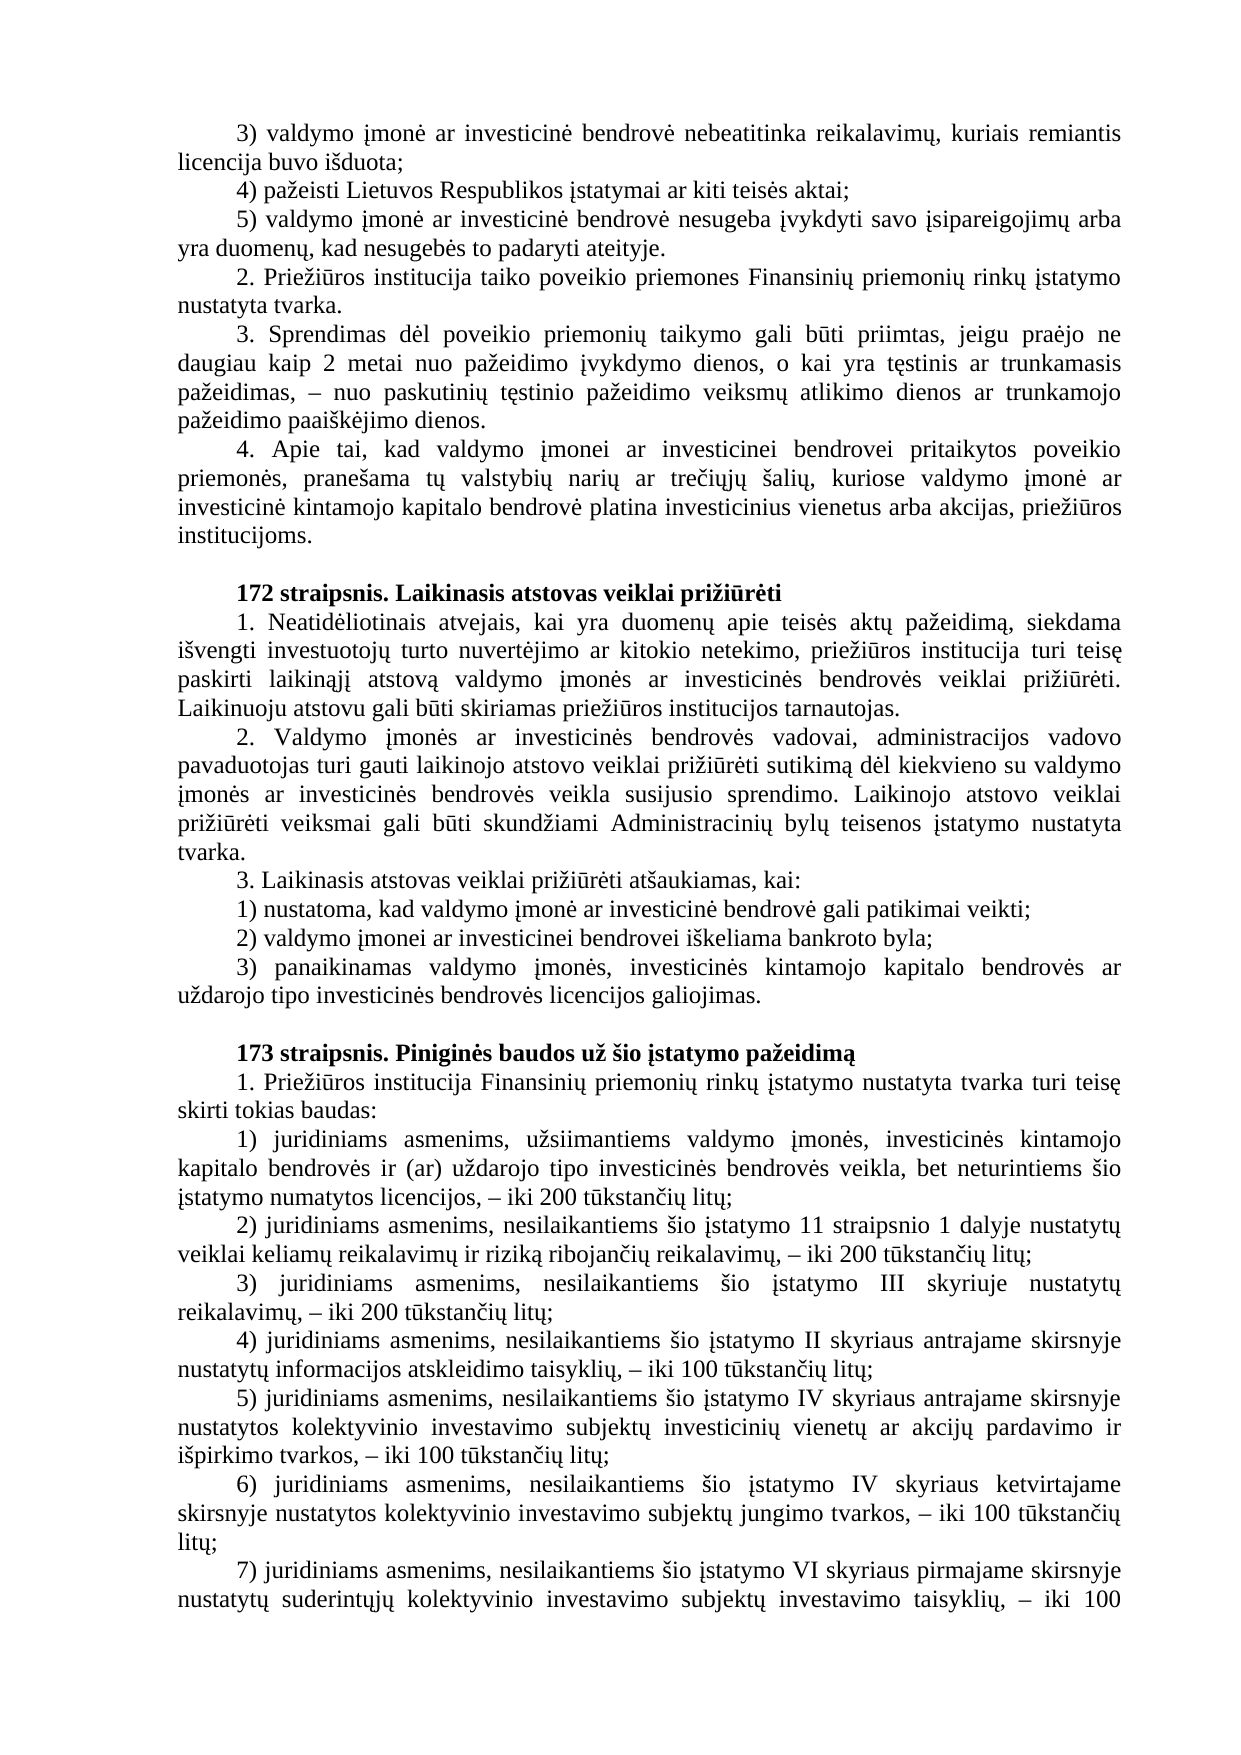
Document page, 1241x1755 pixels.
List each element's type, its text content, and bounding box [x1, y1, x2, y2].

text 5) valdymo įmonė ar investicinė bendrovė nesugeba įvykdyti savo įsipareigojimų arba yra duomenų, kad nesugebės to padaryti ateityje. [177, 204, 1122, 262]
text 6) juridiniams asmenims, nesilaikantiems šio įstatymo IV skyriaus ketvirtajame skirsnyje nustatytos kolektyvinio investavimo subjektų jungimo tvarkos, – iki 100 tūkstančių litų; [177, 1469, 1122, 1556]
text 4) juridiniams asmenims, nesilaikantiems šio įstatymo II skyriaus antrajame skirsnyje nustatytų informacijos atskleidimo taisyklių, – iki 100 tūkstančių litų; [177, 1326, 1122, 1383]
text 2. Priežiūros institucija taiko poveikio priemones Finansinių priemonių rinkų įstatymo nustatyta tvarka. [177, 262, 1122, 319]
text 1. Neatidėliotinais atvejais, kai yra duomenų apie teisės aktų pažeidimą, siekdama išvengti investuotojų turto nuvertėjimo ar kitokio netekimo, priežiūros institucija turi teisę paskirti laikinąjį atstovą valdymo įmonės ar investicinės bendrovės veiklai prižiūrėti. Laikinuoju atstovu gali būti skiriamas priežiūros institucijos tarnautojas. [177, 607, 1122, 722]
text 1) nustatoma, kad valdymo įmonė ar investicinė bendrovė gali patikimai veikti; [177, 894, 1122, 923]
text 3. Laikinasis atstovas veiklai prižiūrėti atšaukiamas, kai: [177, 866, 1122, 894]
text 2) juridiniams asmenims, nesilaikantiems šio įstatymo 11 straipsnio 1 dalyje nustatytų veiklai keliamų reikalavimų ir riziką ribojančių reikalavimų, – iki 200 tūkstančių litų; [177, 1211, 1122, 1268]
text 4. Apie tai, kad valdymo įmonei ar investicinei bendrovei pritaikytos poveikio priemonės, pranešama tų valstybių narių ar trečiųjų šalių, kuriose valdymo įmonė ar investicinė kintamojo kapitalo bendrovė platina investicinius vienetus arba akcijas, priežiūros institucijoms. [177, 434, 1122, 549]
text 1. Priežiūros institucija Finansinių priemonių rinkų įstatymo nustatyta tvarka turi teisę skirti tokias baudas: [177, 1067, 1122, 1124]
text 172 straipsnis. Laikinasis atstovas veiklai prižiūrėti [177, 578, 1122, 607]
text 4) pažeisti Lietuvos Respublikos įstatymai ar kiti teisės aktai; [177, 176, 1122, 204]
text 3) valdymo įmonė ar investicinė bendrovė nebeatitinka reikalavimų, kuriais remiantis licencija buvo išduota; [177, 118, 1122, 176]
text 3) juridiniams asmenims, nesilaikantiems šio įstatymo III skyriuje nustatytų reikalavimų, – iki 200 tūkstančių litų; [177, 1268, 1122, 1326]
text 3) panaikinamas valdymo įmonės, investicinės kintamojo kapitalo bendrovės ar uždarojo tipo investicinės bendrovės licencijos galiojimas. [177, 952, 1122, 1009]
text 5) juridiniams asmenims, nesilaikantiems šio įstatymo IV skyriaus antrajame skirsnyje nustatytos kolektyvinio investavimo subjektų investicinių vienetų ar akcijų pardavimo ir išpirkimo tvarkos, – iki 100 tūkstančių litų; [177, 1383, 1122, 1469]
text 2. Valdymo įmonės ar investicinės bendrovės vadovai, administracijos vadovo pavaduotojas turi gauti laikinojo atstovo veiklai prižiūrėti sutikimą dėl kiekvieno su valdymo įmonės ar investicinės bendrovės veikla susijusio sprendimo. Laikinojo atstovo veiklai prižiūrėti veiksmai gali būti skundžiami Administracinių bylų teisenos įstatymo nustatyta tvarka. [177, 722, 1122, 866]
text 1) juridiniams asmenims, užsiimantiems valdymo įmonės, investicinės kintamojo kapitalo bendrovės ir (ar) uždarojo tipo investicinės bendrovės veikla, bet neturintiems šio įstatymo numatytos licencijos, – iki 200 tūkstančių litų; [177, 1124, 1122, 1211]
text 2) valdymo įmonei ar investicinei bendrovei iškeliama bankroto byla; [177, 923, 1122, 952]
text 173 straipsnis. Piniginės baudos už šio įstatymo pažeidimą [177, 1038, 1122, 1067]
text 3. Sprendimas dėl poveikio priemonių taikymo gali būti priimtas, jeigu praėjo ne daugiau kaip 2 metai nuo pažeidimo įvykdymo dienos, o kai yra tęstinis ar trunkamasis pažeidimas, – nuo paskutinių tęstinio pažeidimo veiksmų atlikimo dienos ar trunkamojo pažeidimo paaiškėjimo dienos. [177, 319, 1122, 434]
text 7) juridiniams asmenims, nesilaikantiems šio įstatymo VI skyriaus pirmajame skirsnyje nustatytų suderintųjų kolektyvinio investavimo subjektų investavimo taisyklių, – iki 100 [177, 1556, 1122, 1613]
